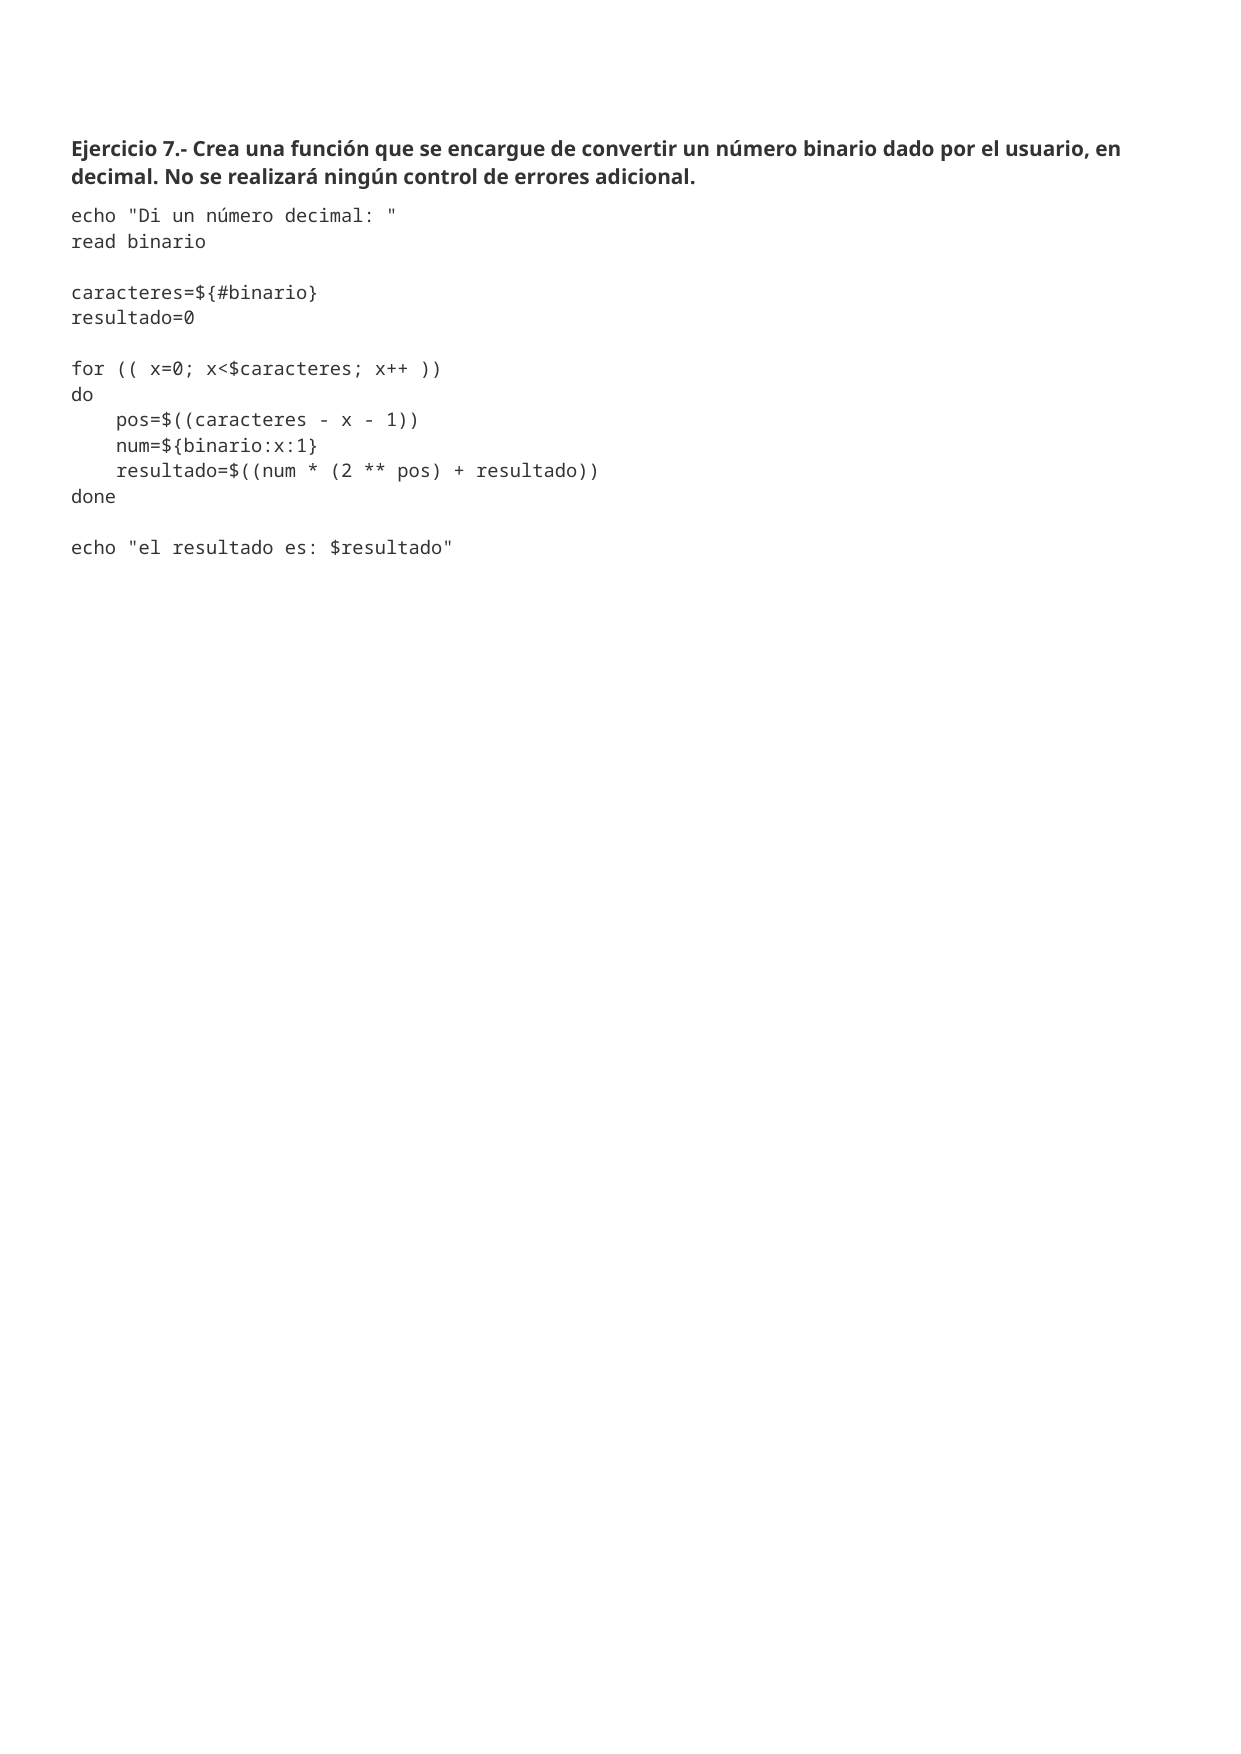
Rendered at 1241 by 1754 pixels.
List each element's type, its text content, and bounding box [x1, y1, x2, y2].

text Ejercicio 7.- Crea una función que se encargue de convertir un número binario dado por el usuario, en decimal. No se realizará ningún control de errores adicional. [71, 134, 1169, 191]
text echo "Di un número decimal: " read binario caracteres=${#binario} resultado=0 for (( x=0; x<$caracteres; x++ )) do pos=$((caracteres - x - 1)) num=${binario:x:1} resultado=$((num * (2 ** pos) + resultado)) done echo "el resultado es: $resultado" [71, 202, 1169, 560]
